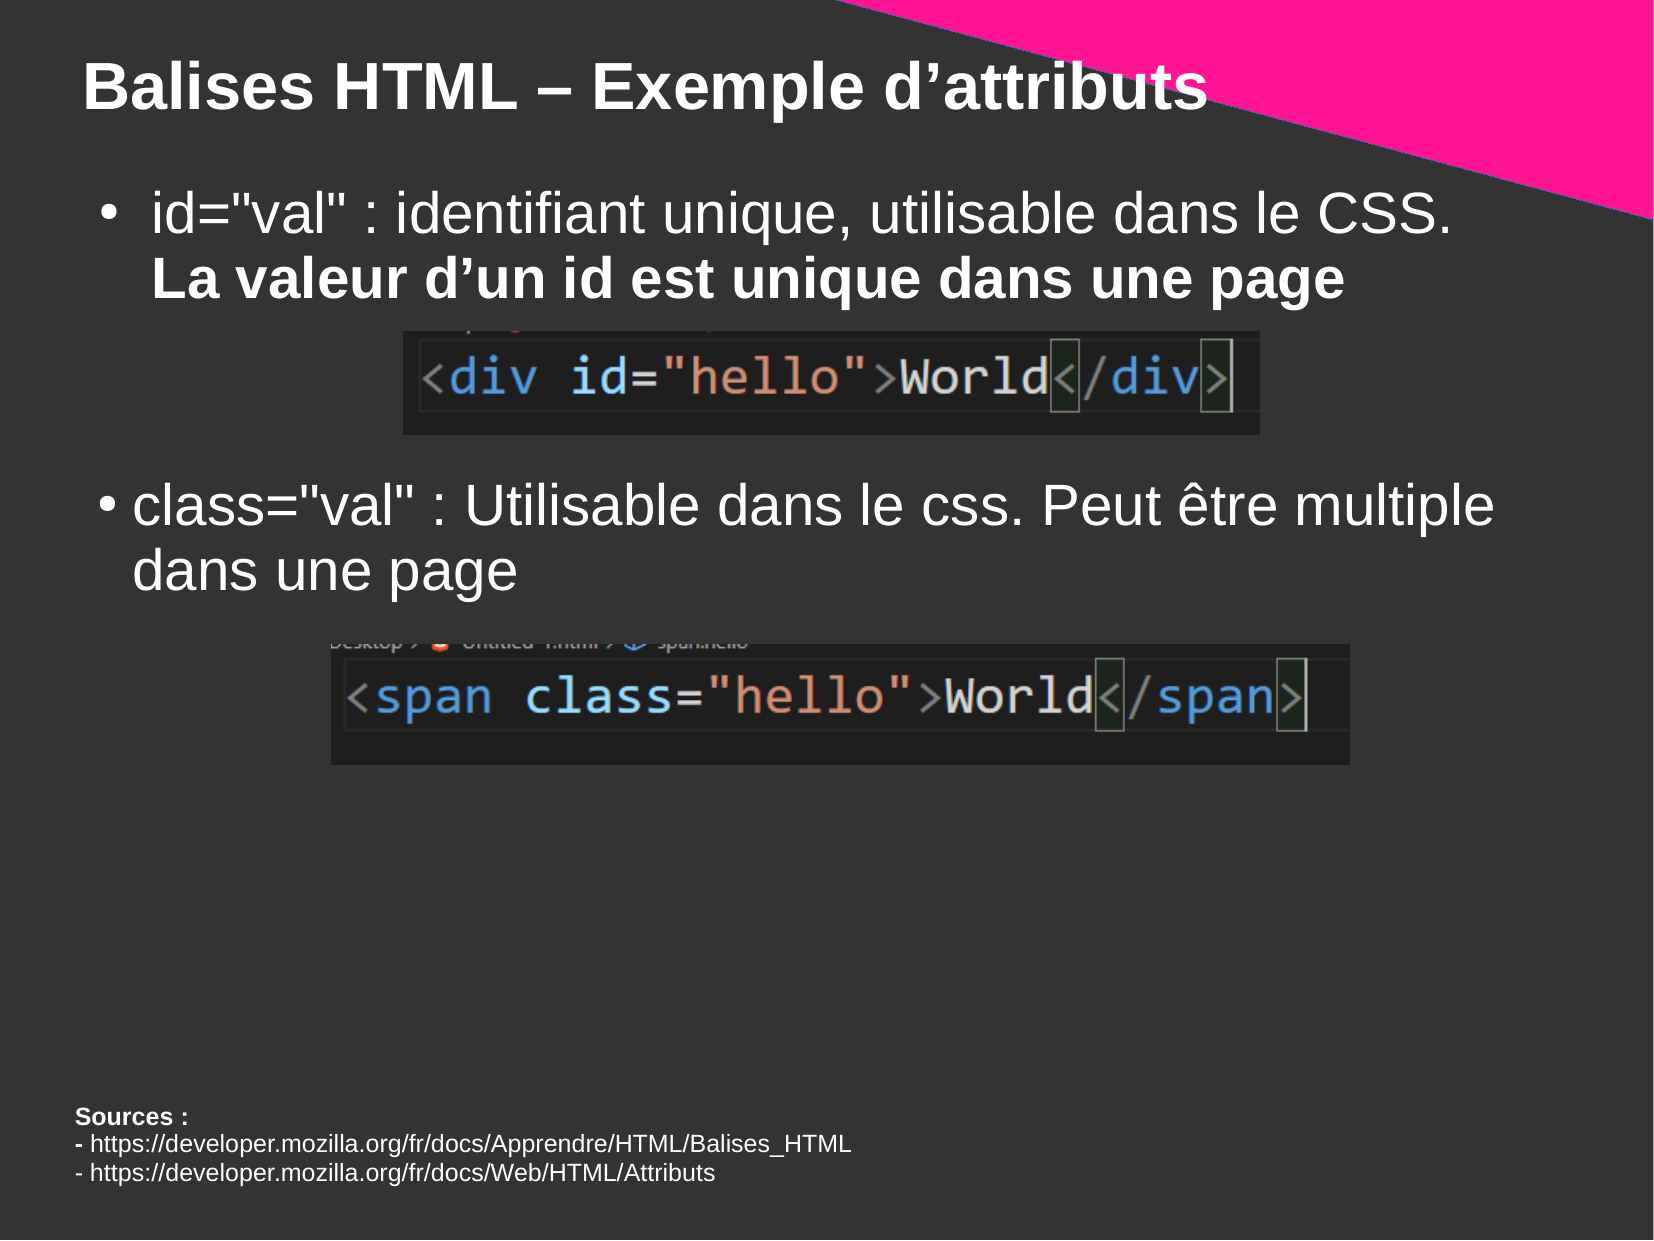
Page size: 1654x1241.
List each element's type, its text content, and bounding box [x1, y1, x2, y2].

picture [331, 644, 1350, 765]
text_box class="val" : Utilisable dans le css. Peut être multiple dans une page [82, 464, 1635, 745]
text_box [836, 0, 1654, 220]
picture [403, 331, 1260, 435]
title Balises HTML – Exemple d’attributs [82, 49, 1571, 162]
text_box Sources : - https://developer.mozilla.org/fr/docs/Apprendre/HTML/Balises_HTML - https://developer.mozilla.org/fr/docs/Web/HTML/Attributs [59, 1094, 1546, 1227]
list id="val" : identifiant unique, utilisable dans le CSS. La valeur d’un id est unique dans une page [80, 180, 1545, 450]
